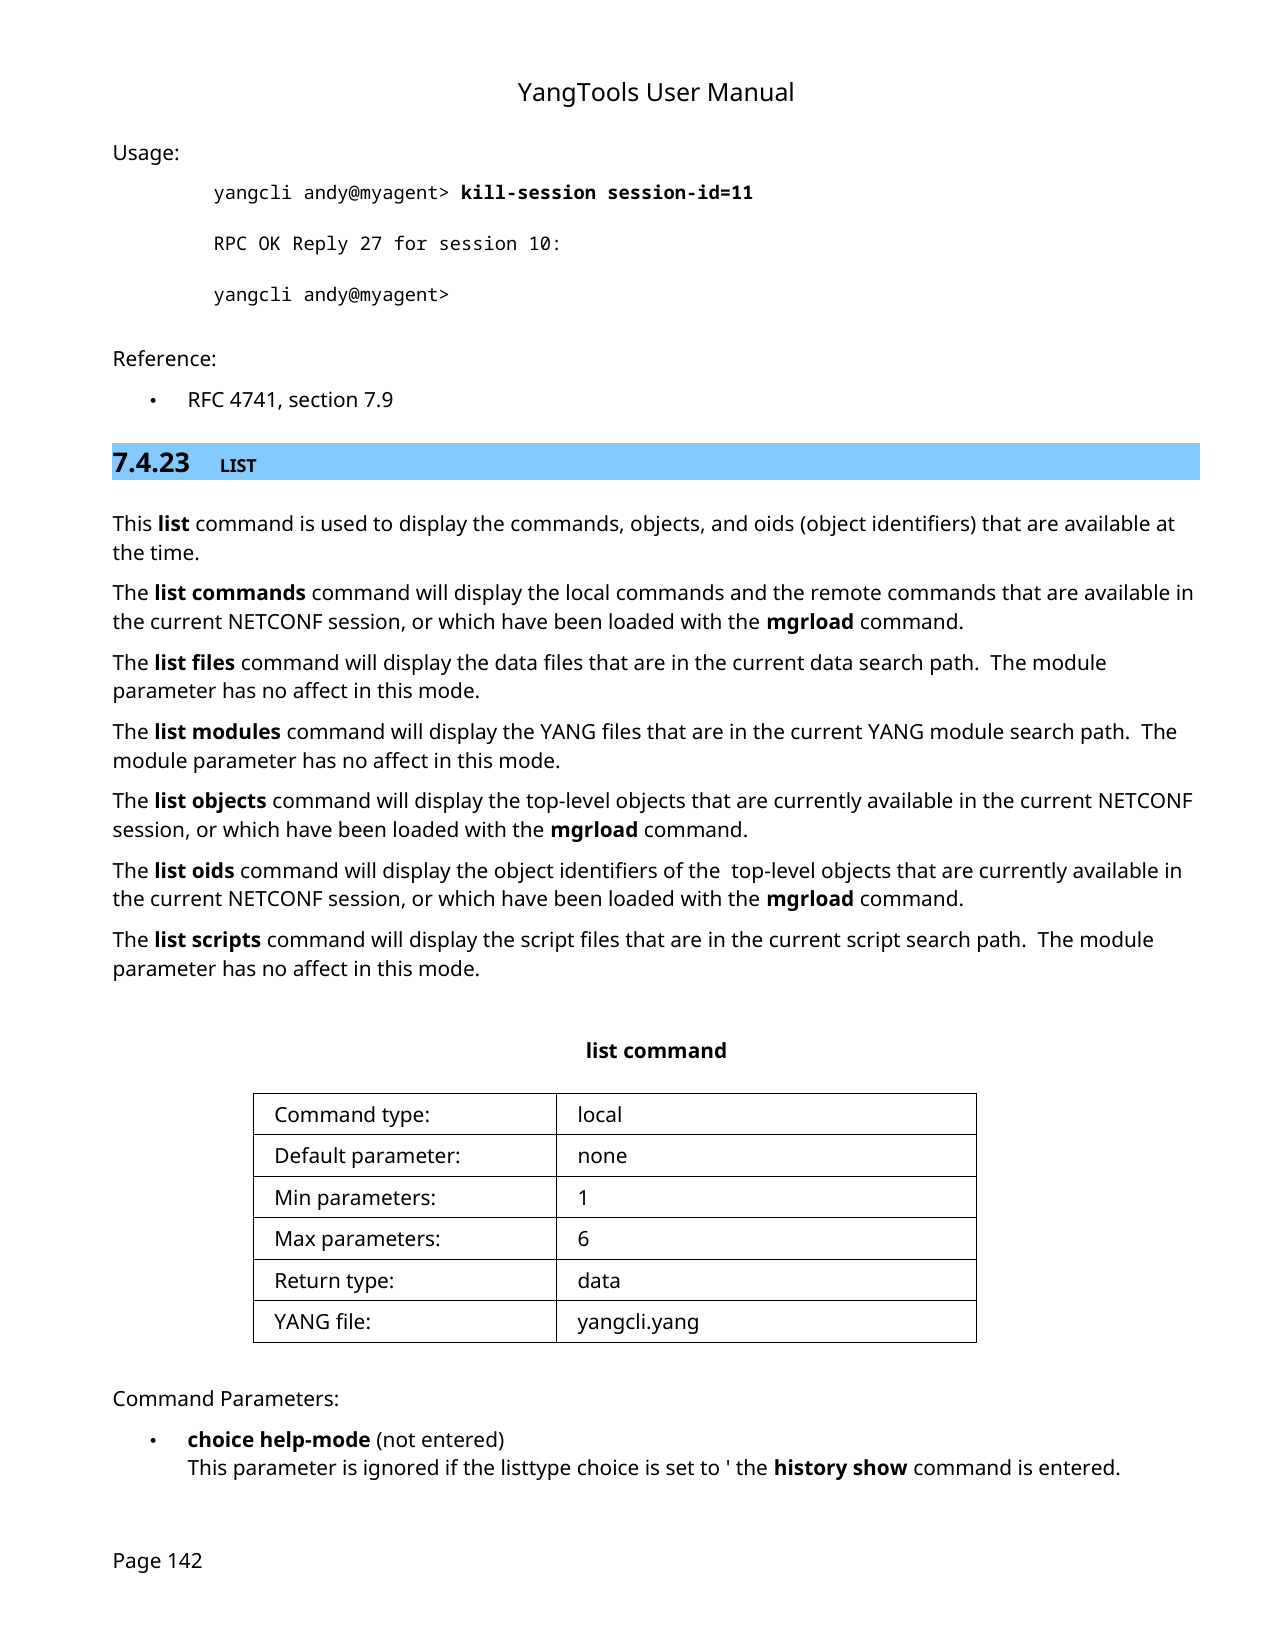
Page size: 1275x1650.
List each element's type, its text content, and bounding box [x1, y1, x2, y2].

table_cell data [557, 1260, 976, 1300]
table_cell none [557, 1135, 976, 1176]
list RFC 4741, section 7.9 [150, 386, 1200, 414]
table_cell yangcli.yang [557, 1301, 976, 1342]
text The list modules command will display the YANG files that are in the current YANG module search path. The module parameter has no affect in this mode. [112, 717, 1200, 774]
subtitle list [112, 443, 1200, 480]
text The list scripts command will display the script files that are in the current script search path. The module parameter has no affect in this mode. [112, 925, 1200, 982]
table_header local [557, 1094, 976, 1134]
subtitle list command [127, 1036, 1185, 1064]
table_cell Return type: [254, 1260, 556, 1300]
table_cell Default parameter: [254, 1135, 556, 1176]
text Reference: [112, 344, 1200, 373]
table_cell YANG file: [254, 1301, 556, 1342]
text Usage: [112, 138, 1200, 167]
text yangcli andy@myagent> kill-session session-id=11 RPC OK Reply 27 for session 10: yangcli andy@myagent> [139, 179, 1200, 333]
text The list objects command will display the top-level objects that are currently available in the current NETCONF session, or which have been loaded with the mgrload command. [112, 787, 1200, 843]
table_cell 6 [557, 1218, 976, 1259]
text The list oids command will display the object identifiers of the top-level objects that are currently available in the current NETCONF session, or which have been loaded with the mgrload command. [112, 856, 1200, 913]
table_header Command type: [254, 1094, 556, 1134]
table_cell 1 [557, 1177, 976, 1217]
text The list files command will display the data files that are in the current data search path. The module parameter has no affect in this mode. [112, 648, 1200, 705]
text Command Parameters: [112, 1384, 1200, 1412]
list choice help-mode (not entered) This parameter is ignored if the listtype choice is set to ' the history show command is entered. [150, 1425, 1200, 1482]
text This list command is used to display the commands, objects, and oids (object identifiers) that are available at the time. [112, 509, 1200, 566]
text The list commands command will display the local commands and the remote commands that are available in the current NETCONF session, or which have been loaded with the mgrload command. [112, 578, 1200, 635]
table_cell Max parameters: [254, 1218, 556, 1259]
table_cell Min parameters: [254, 1177, 556, 1217]
